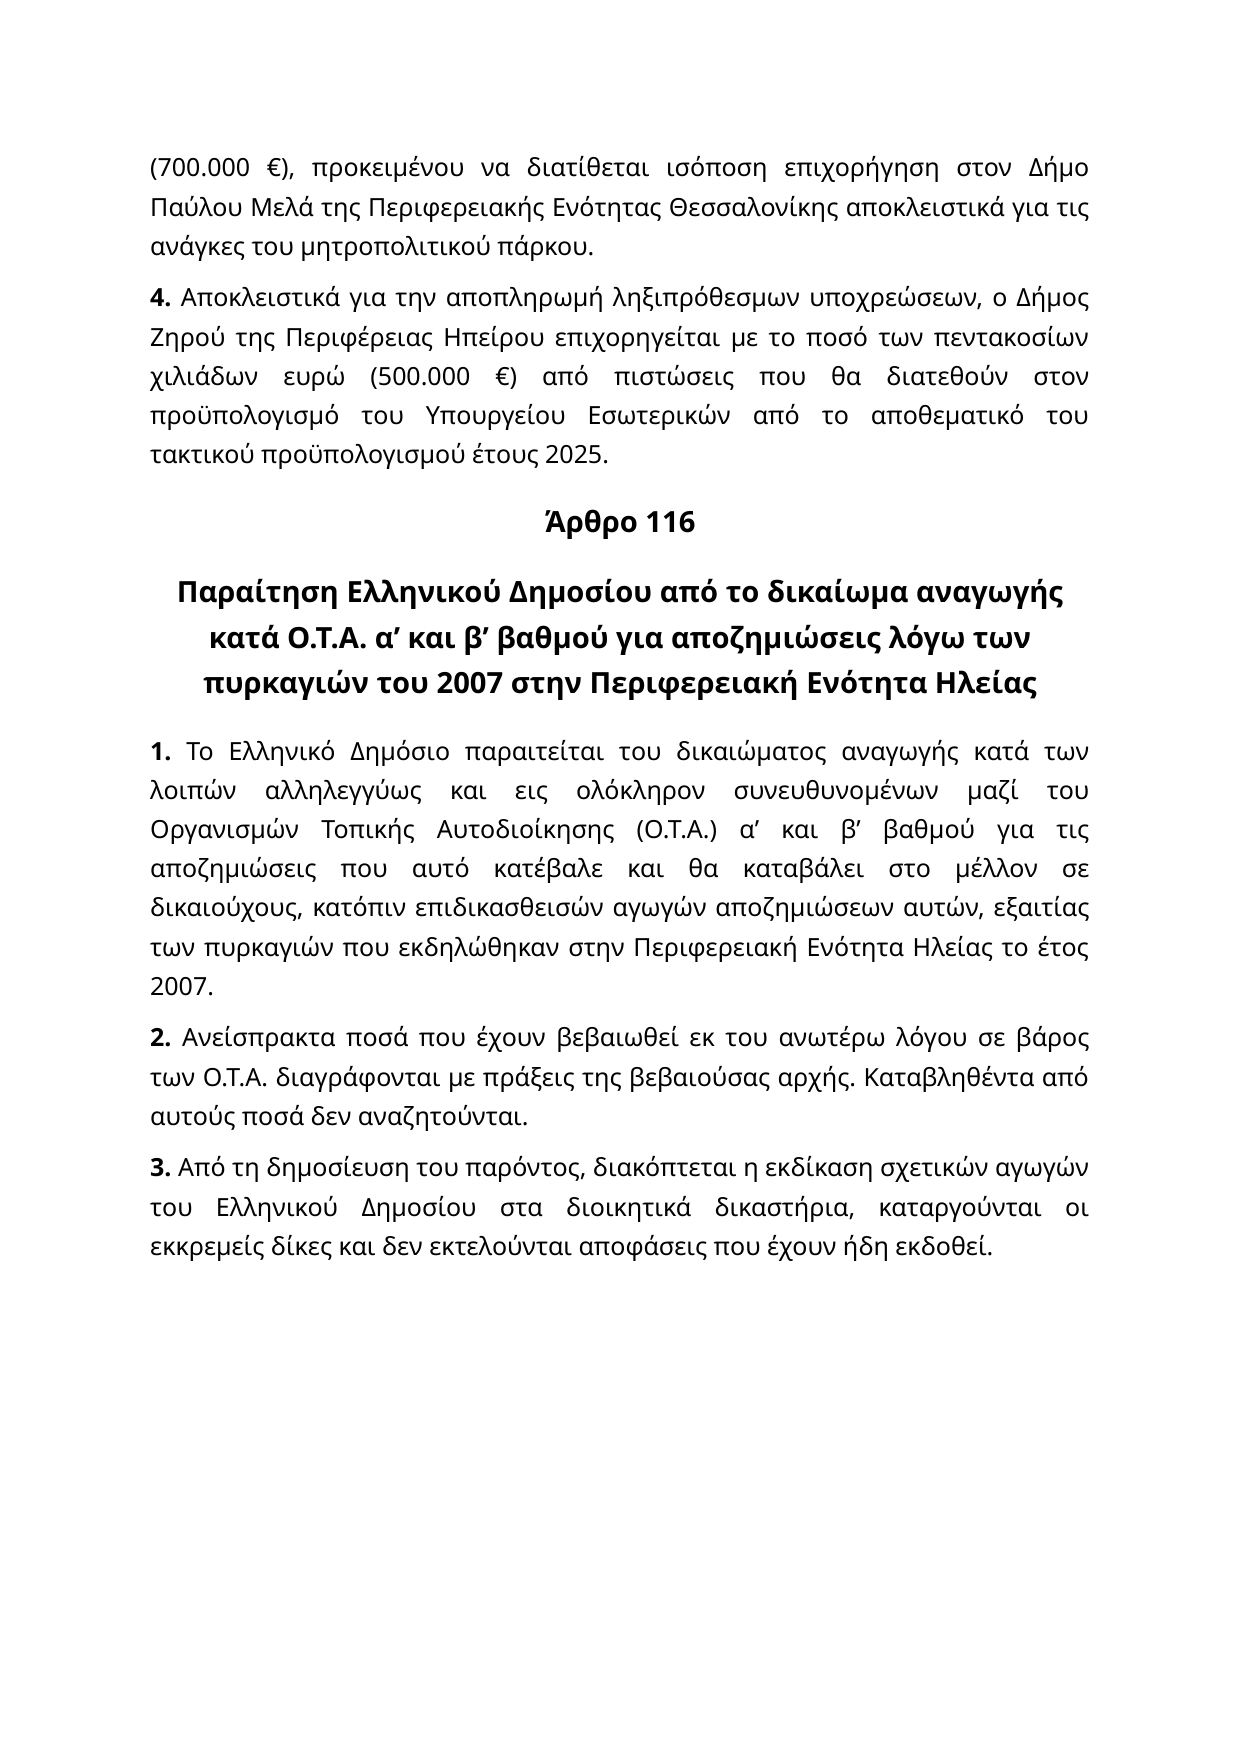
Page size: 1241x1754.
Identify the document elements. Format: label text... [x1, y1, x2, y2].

text 1. Το Ελληνικό Δημόσιο παραιτείται του δικαιώματος αναγωγής κατά των λοιπών αλληλεγγύως και εις ολόκληρον συνευθυνομένων μαζί του Οργανισμών Τοπικής Αυτοδιοίκησης (Ο.Τ.Α.) α’ και β’ βαθμού για τις αποζημιώσεις που αυτό κατέβαλε και θα καταβάλει στο μέλλον σε δικαιούχους, κατόπιν επιδικασθεισών αγωγών αποζημιώσεων αυτών, εξαιτίας των πυρκαγιών που εκδηλώθηκαν στην Περιφερειακή Ενότητα Ηλείας το έτος 2007. [150, 733, 1090, 1002]
text 3. Από τη δημοσίευση του παρόντος, διακόπτεται η εκδίκαση σχετικών αγωγών του Ελληνικού Δημοσίου στα διοικητικά δικαστήρια, καταργούνται οι εκκρεμείς δίκες και δεν εκτελούνται αποφάσεις που έχουν ήδη εκδοθεί. [150, 1150, 1090, 1262]
subtitle Άρθρο 116 [150, 501, 1090, 541]
text 4. Αποκλειστικά για την αποπληρωμή ληξιπρόθεσμων υποχρεώσεων, ο Δήμος Ζηρού της Περιφέρειας Ηπείρου επιχορηγείται με το ποσό των πεντακοσίων χιλιάδων ευρώ (500.000 €) από πιστώσεις που θα διατεθούν στον προϋπολογισμό του Υπουργείου Εσωτερικών από το αποθεματικό του τακτικού προϋπολογισμού έτους 2025. [150, 280, 1090, 471]
text 2. Ανείσπρακτα ποσά που έχουν βεβαιωθεί εκ του ανωτέρω λόγου σε βάρος των Ο.Τ.Α. διαγράφονται με πράξεις της βεβαιούσας αρχής. Καταβληθέντα από αυτούς ποσά δεν αναζητούνται. [150, 1020, 1090, 1132]
text (700.000 €), προκειμένου να διατίθεται ισόποση επιχορήγηση στον Δήμο Παύλου Μελά της Περιφερειακής Ενότητας Θεσσαλονίκης αποκλειστικά για τις ανάγκες του μητροπολιτικού πάρκου. [150, 150, 1090, 262]
subtitle Παραίτηση Ελληνικού Δημοσίου από το δικαίωμα αναγωγής κατά Ο.Τ.Α. α’ και β’ βαθμού για αποζημιώσεις λόγω των πυρκαγιών του 2007 στην Περιφερειακή Ενότητα Ηλείας [150, 571, 1090, 702]
